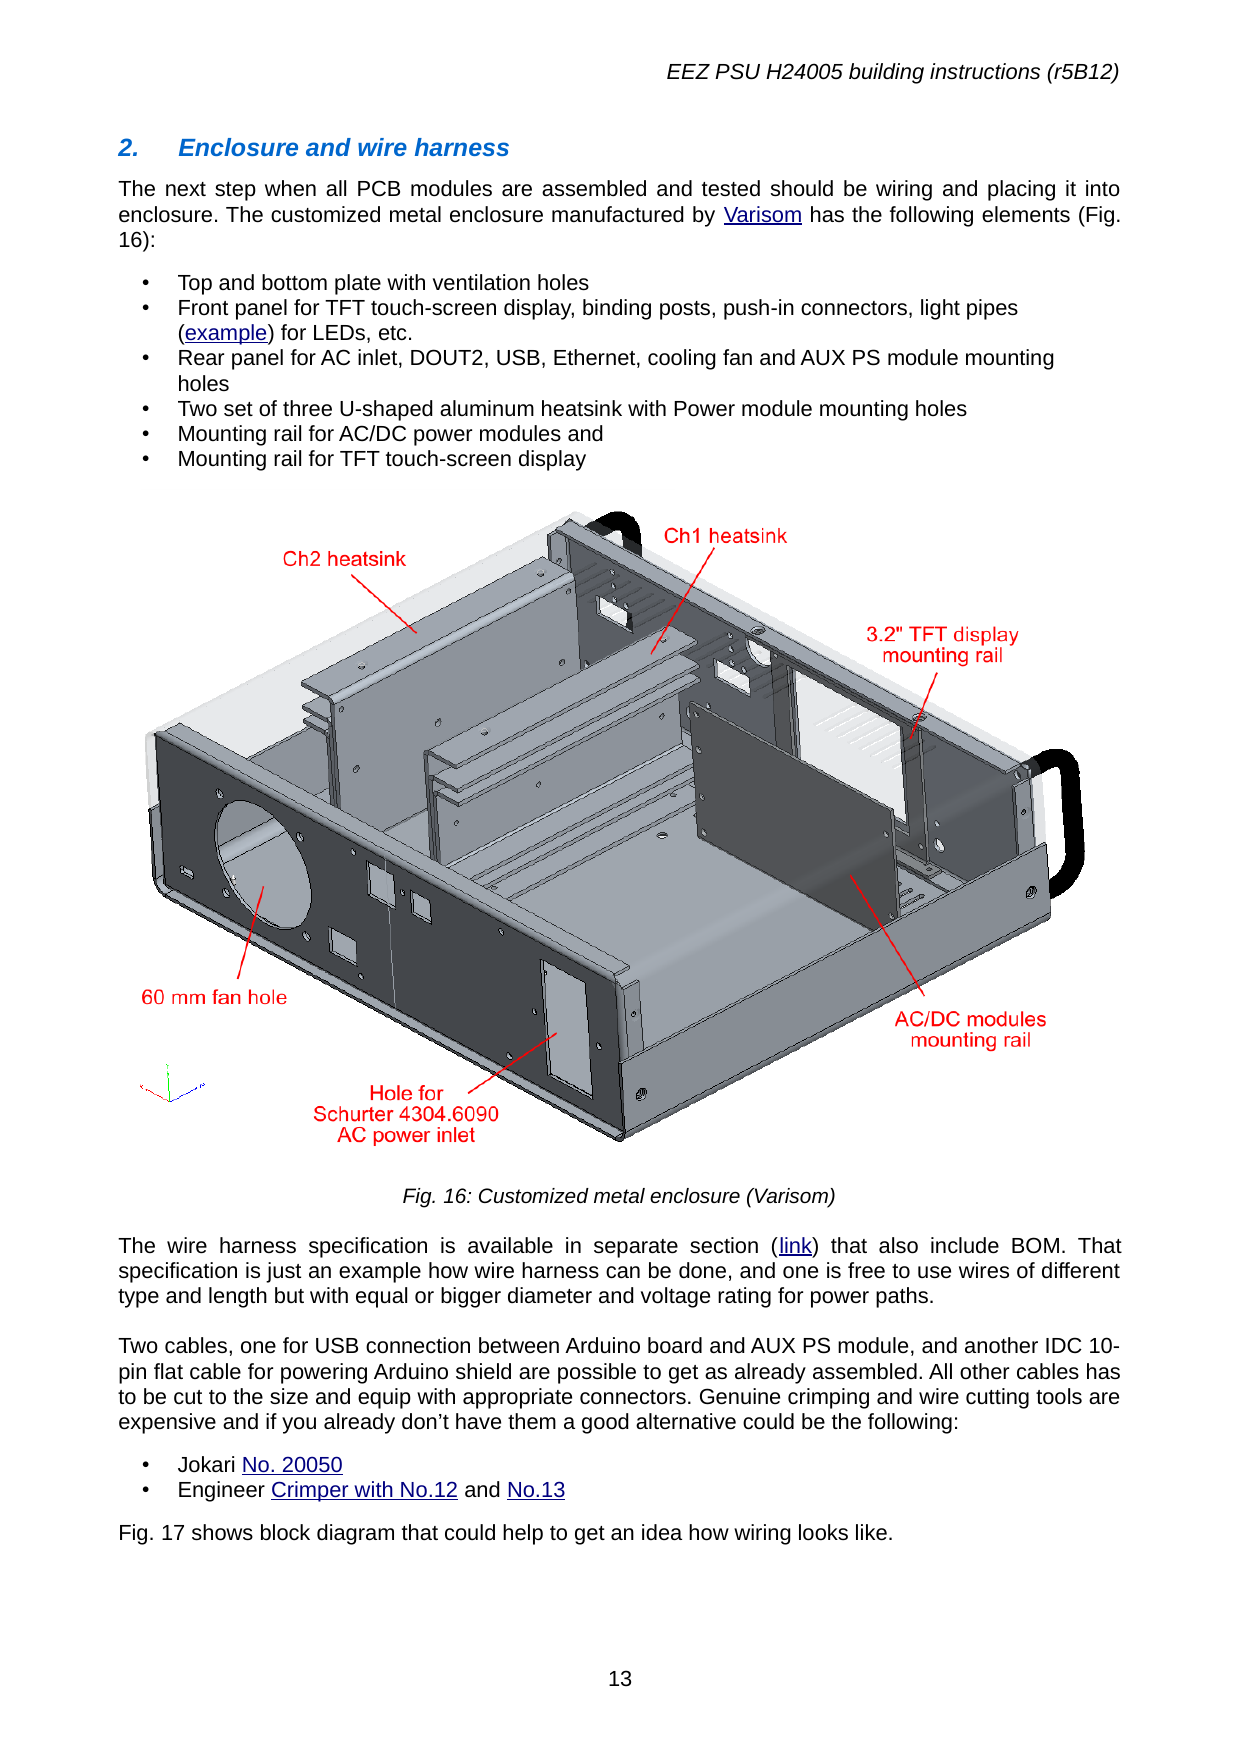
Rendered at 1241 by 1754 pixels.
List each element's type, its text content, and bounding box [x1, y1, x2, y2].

list Front panel for TFT touch-screen display, binding posts, push-in connectors, light pipes (example) for LEDs, etc. [142, 295, 1110, 345]
list Mounting rail for AC/DC power modules and [142, 421, 1110, 446]
text Two cables, one for USB connection between Arduino board and AUX PS module, and another IDC 10-pin flat cable for powering Arduino shield are possible to get as already assembled. All other cables has to be cut to the size and equip with appropriate connectors. Genuine crimping and wire cutting tools are expensive and if you already don’t have them a good alternative could be the following: [118, 1333, 1122, 1434]
subtitle Enclosure and wire harness [118, 133, 1122, 162]
text The next step when all PCB modules are assembled and tested should be wiring and placing it into enclosure. The customized metal enclosure manufactured by Varisom has the following elements (Fig. 16): [118, 176, 1122, 252]
list Engineer Crimper with No.12 and No.13 [142, 1477, 1110, 1502]
text Fig. 16: Customized metal enclosure (Varisom) [118, 1166, 1122, 1207]
list Rear panel for AC inlet, DOUT2, USB, Ethernet, cooling fan and AUX PS module mounting holes [142, 345, 1110, 396]
list Jokari No. 20050 [142, 1452, 1110, 1477]
picture [118, 489, 1123, 1166]
text Fig. 17 shows block diagram that could help to get an idea how wiring looks like. [118, 1520, 1122, 1545]
list Mounting rail for TFT touch-screen display [142, 446, 1110, 471]
text The wire harness specification is available in separate section (link) that also include BOM. That specification is just an example how wire harness can be done, and one is free to use wires of different type and length but with equal or bigger diameter and voltage rating for power paths. [118, 1233, 1122, 1308]
list Top and bottom plate with ventilation holes [142, 270, 1110, 295]
list Two set of three U-shaped aluminum heatsink with Power module mounting holes [142, 396, 1110, 421]
